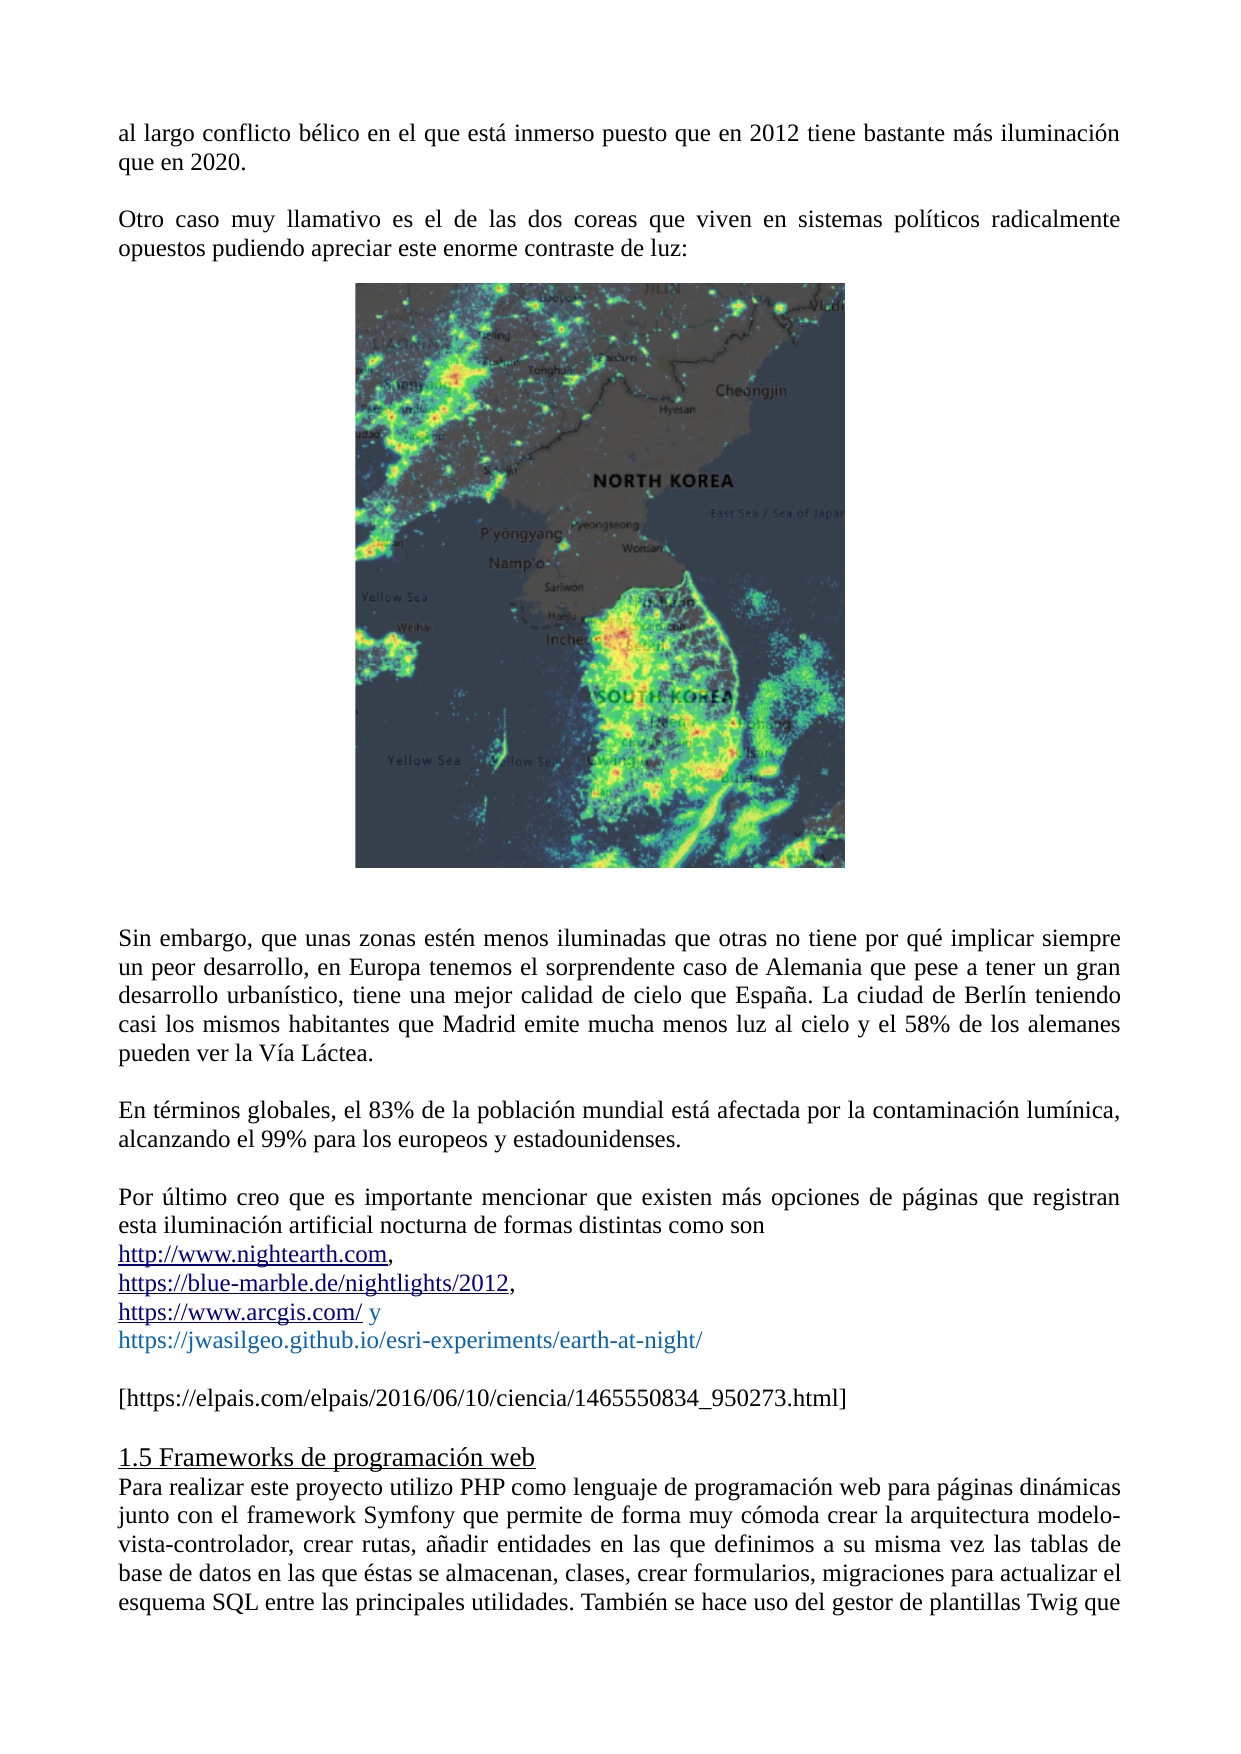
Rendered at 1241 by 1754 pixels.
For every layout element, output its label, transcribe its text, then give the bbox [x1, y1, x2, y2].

text En términos globales, el 83% de la población mundial está afectada por la contaminación lumínica, alcanzando el 99% para los europeos y estadounidenses. [118, 1096, 1122, 1153]
text https://blue-marble.de/nightlights/2012, [118, 1268, 1122, 1297]
text http://www.nightearth.com, [118, 1239, 1122, 1268]
text Para realizar este proyecto utilizo PHP como lenguaje de programación web para páginas dinámicas junto con el framework Symfony que permite de forma muy cómoda crear la arquitectura modelo-vista-controlador, crear rutas, añadir entidades en las que definimos a su misma vez las tablas de base de datos en las que éstas se almacenan, clases, crear formularios, migraciones para actualizar el esquema SQL entre las principales utilidades. También se hace uso del gestor de plantillas Twig que [118, 1472, 1122, 1616]
text [https://elpais.com/elpais/2016/06/10/ciencia/1465550834_950273.html] [118, 1383, 1122, 1412]
text 1.5 Frameworks de programación web [118, 1441, 1122, 1472]
text Sin embargo, que unas zonas estén menos iluminadas que otras no tiene por qué implicar siempre un peor desarrollo, en Europa tenemos el sorprendente caso de Alemania que pese a tener un gran desarrollo urbanístico, tiene una mejor calidad de cielo que España. La ciudad de Berlín teniendo casi los mismos habitantes que Madrid emite mucha menos luz al cielo y el 58% de los alemanes pueden ver la Vía Láctea. [118, 923, 1122, 1067]
picture [355, 283, 845, 868]
text Por último creo que es importante mencionar que existen más opciones de páginas que registran esta iluminación artificial nocturna de formas distintas como son [118, 1182, 1122, 1239]
text al largo conflicto bélico en el que está inmerso puesto que en 2012 tiene bastante más iluminación que en 2020. [118, 118, 1122, 176]
text https://jwasilgeo.github.io/esri-experiments/earth-at-night/ [118, 1326, 1122, 1354]
text https://www.arcgis.com/ y [118, 1297, 1122, 1326]
text Otro caso muy llamativo es el de las dos coreas que viven en sistemas políticos radicalmente opuestos pudiendo apreciar este enorme contraste de luz: [118, 204, 1122, 262]
